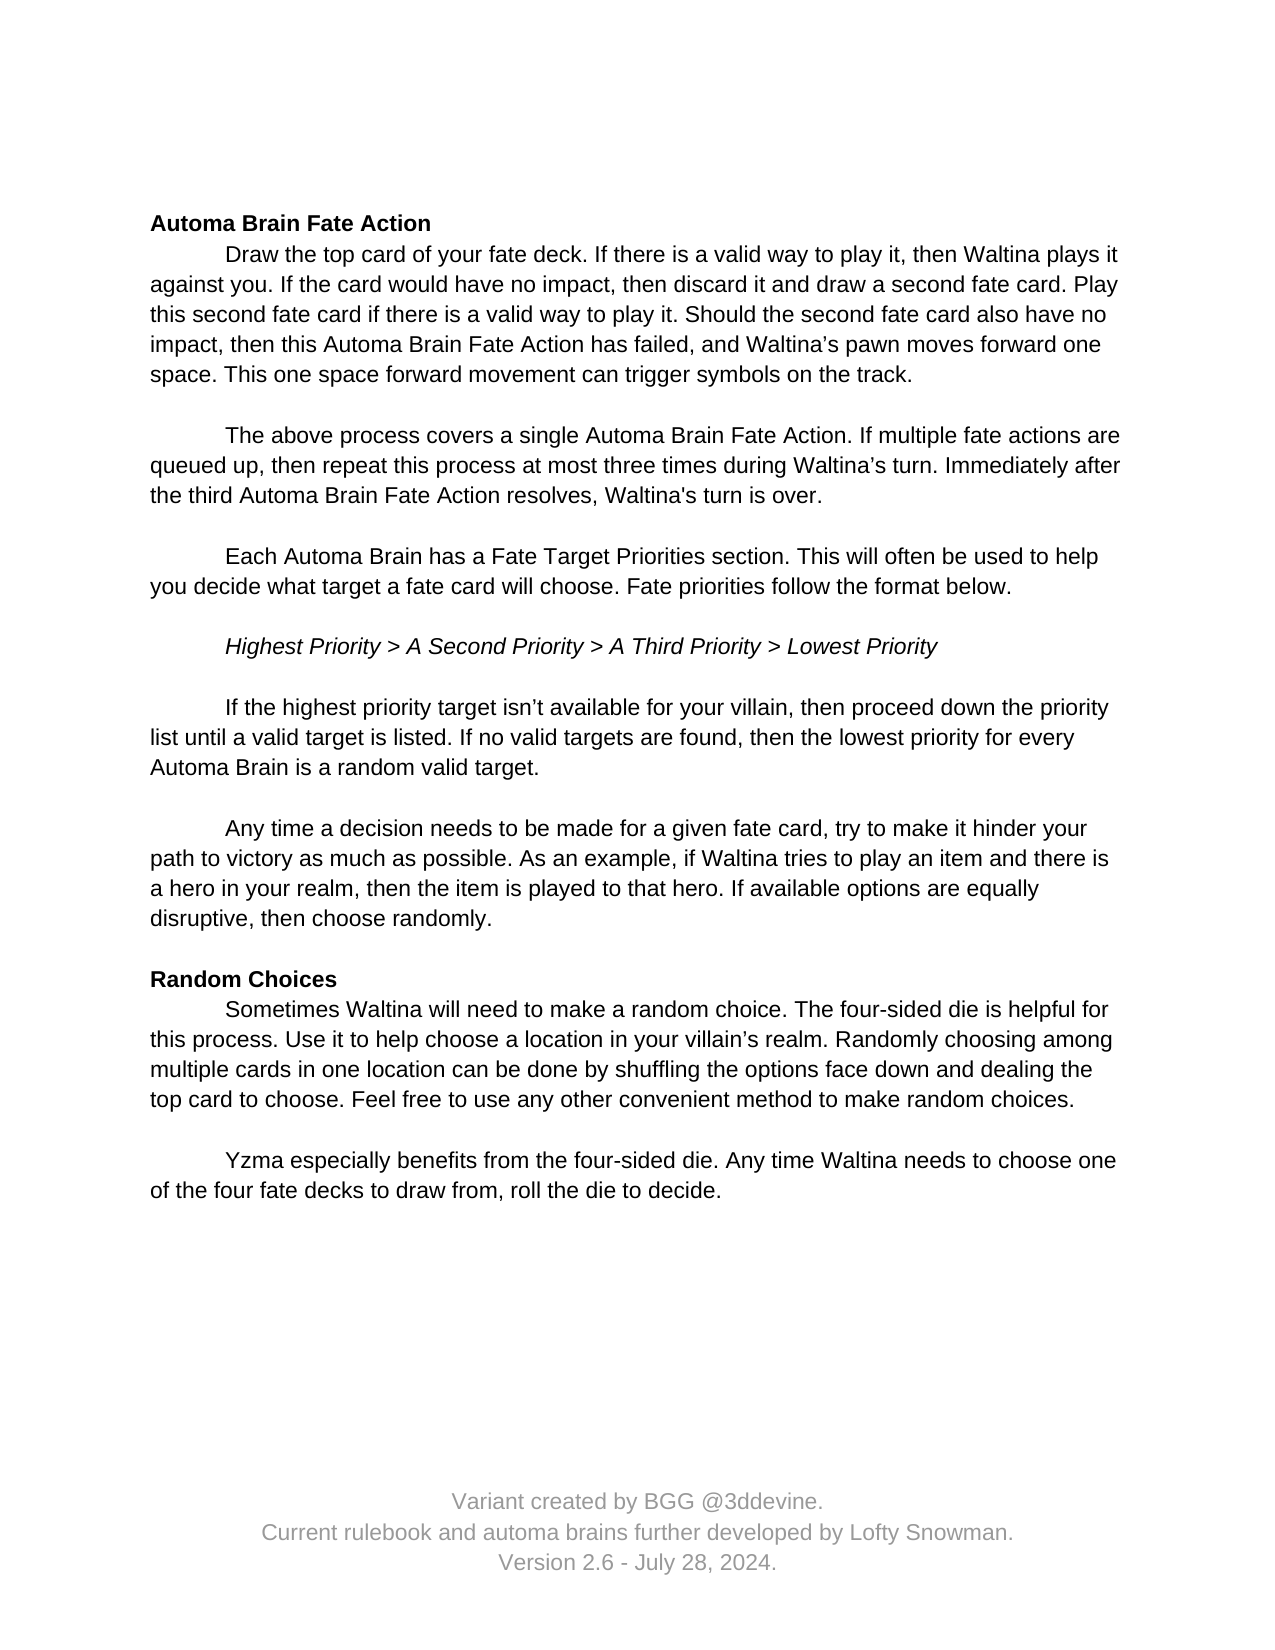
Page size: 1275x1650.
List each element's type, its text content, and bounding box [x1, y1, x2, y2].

text Sometimes Waltina will need to make a random choice. The four-sided die is helpful for this process. Use it to help choose a location in your villain’s realm. Randomly choosing among multiple cards in one location can be done by shuffling the options face down and dealing the top card to choose. Feel free to use any other convenient method to make random choices. [150, 996, 1125, 1113]
text If the highest priority target isn’t available for your villain, then proceed down the priority list until a valid target is listed. If no valid targets are found, then the lowest priority for every Automa Brain is a random valid target. [150, 694, 1125, 781]
text Highest Priority > A Second Priority > A Third Priority > Lowest Priority [150, 633, 1125, 660]
text Any time a decision needs to be made for a given fate card, try to make it hinder your path to victory as much as possible. As an example, if Waltina tries to play an item and there is a hero in your realm, then the item is played to that hero. If available options are equally disruptive, then choose randomly. [150, 814, 1125, 932]
text Yzma especially benefits from the four-sided die. Any time Waltina needs to choose one of the four fate decks to draw from, roll the die to decide. [150, 1147, 1125, 1203]
text The above process covers a single Automa Brain Fate Action. If multiple fate actions are queued up, then repeat this process at most three times during Waltina’s turn. Immediately after the third Automa Brain Fate Action resolves, Waltina's turn is over. [150, 422, 1125, 509]
text Automa Brain Fate Action [150, 210, 1125, 237]
text Each Automa Brain has a Fate Target Priorities section. This will often be used to help you decide what target a fate card will choose. Fate priorities follow the format below. [150, 543, 1125, 599]
text Draw the top card of your fate deck. If there is a valid way to play it, then Waltina plays it against you. If the card would have no impact, then discard it and draw a second fate card. Play this second fate card if there is a valid way to play it. Should the second fate card also have no impact, then this Automa Brain Fate Action has failed, and Waltina’s pawn moves forward one space. This one space forward movement can trigger symbols on the track. [150, 241, 1125, 388]
text Random Choices [150, 966, 1125, 992]
